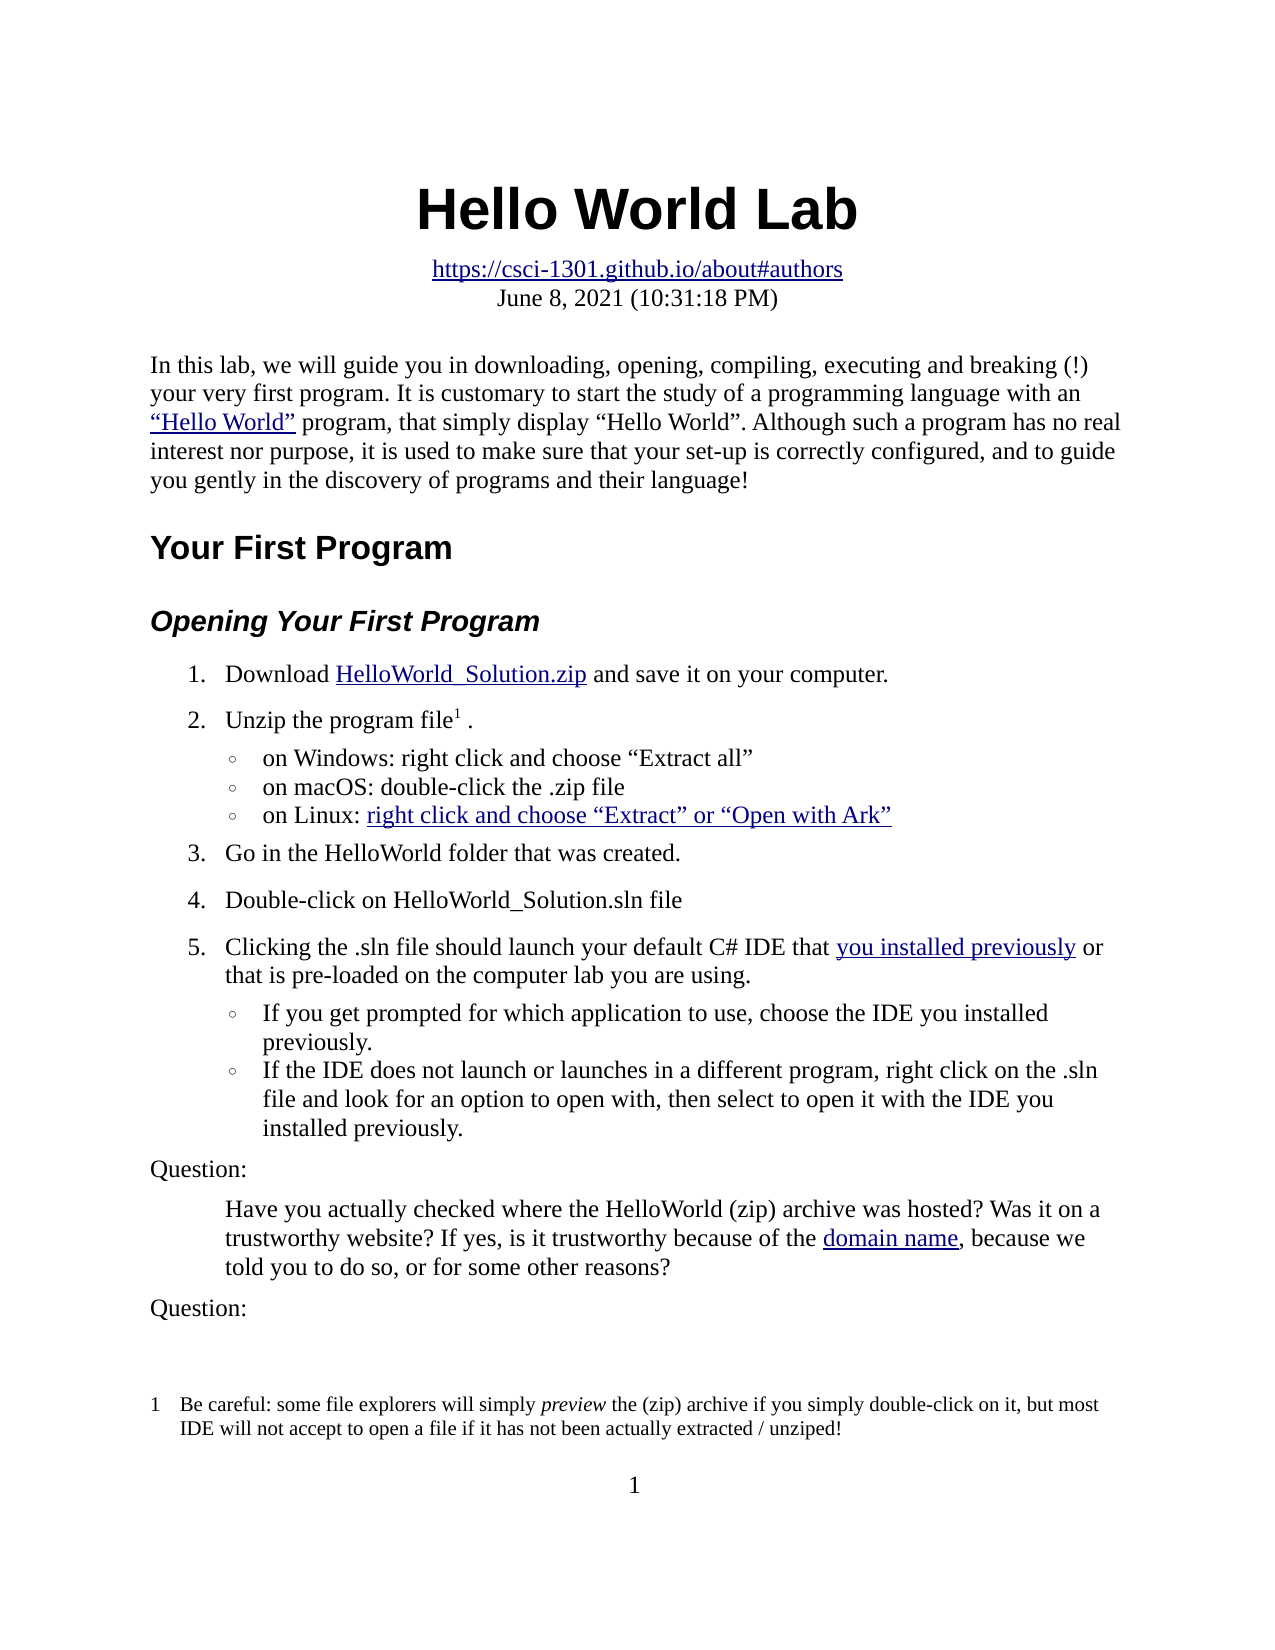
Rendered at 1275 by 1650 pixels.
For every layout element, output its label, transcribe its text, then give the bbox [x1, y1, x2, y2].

subtitle Your First Program [150, 527, 1125, 566]
list If the IDE does not launch or launches in a different program, right click on the .sln file and look for an option to open with, then select to open it with the IDE you installed previously. [225, 1056, 1125, 1142]
text Question: [150, 1293, 1125, 1321]
list Clicking the .sln file should launch your default C# IDE that you installed previously or that is pre-loaded on the computer lab you are using. [187, 932, 1125, 989]
list If you get prompted for which application to use, choose the IDE you installed previously. [225, 998, 1125, 1056]
list Double-click on HelloWorld_Solution.sln file [187, 885, 1125, 914]
list Download HelloWorld_Solution.zip and save it on your computer. [187, 659, 1125, 687]
text Have you actually checked where the HelloWorld (zip) archive was hosted? Was it on a trustworthy website? If yes, is it trustworthy because of the domain name, because we told you to do so, or for some other reasons? [225, 1194, 1125, 1281]
text June 8, 2021 (10:31:18 PM) [150, 283, 1125, 312]
list on Linux: right click and choose “Extract” or “Open with Ark” [225, 801, 1125, 829]
title Hello World Lab [150, 175, 1125, 242]
list Be careful: some file explorers will simply preview the (zip) archive if you simply double-click on it, but most IDE will not accept to open a file if it has not been actually extracted / unziped! [150, 1392, 1125, 1440]
subtitle Opening Your First Program [150, 604, 1125, 637]
list Unzip the program file . [187, 705, 1125, 734]
text https://csci-1301.github.io/about#authors [150, 254, 1125, 283]
list on macOS: double-click the .zip file [225, 772, 1125, 801]
list on Windows: right click and choose “Extract all” [225, 743, 1125, 772]
text In this lab, we will guide you in downloading, opening, compiling, executing and breaking (!) your very first program. It is customary to start the study of a programming language with an “Hello World” program, that simply display “Hello World”. Although such a program has no real interest nor purpose, it is used to make sure that your set-up is correctly configured, and to guide you gently in the discovery of programs and their language! [150, 350, 1125, 493]
text Question: [150, 1154, 1125, 1182]
list Go in the HelloWorld folder that was created. [187, 838, 1125, 867]
